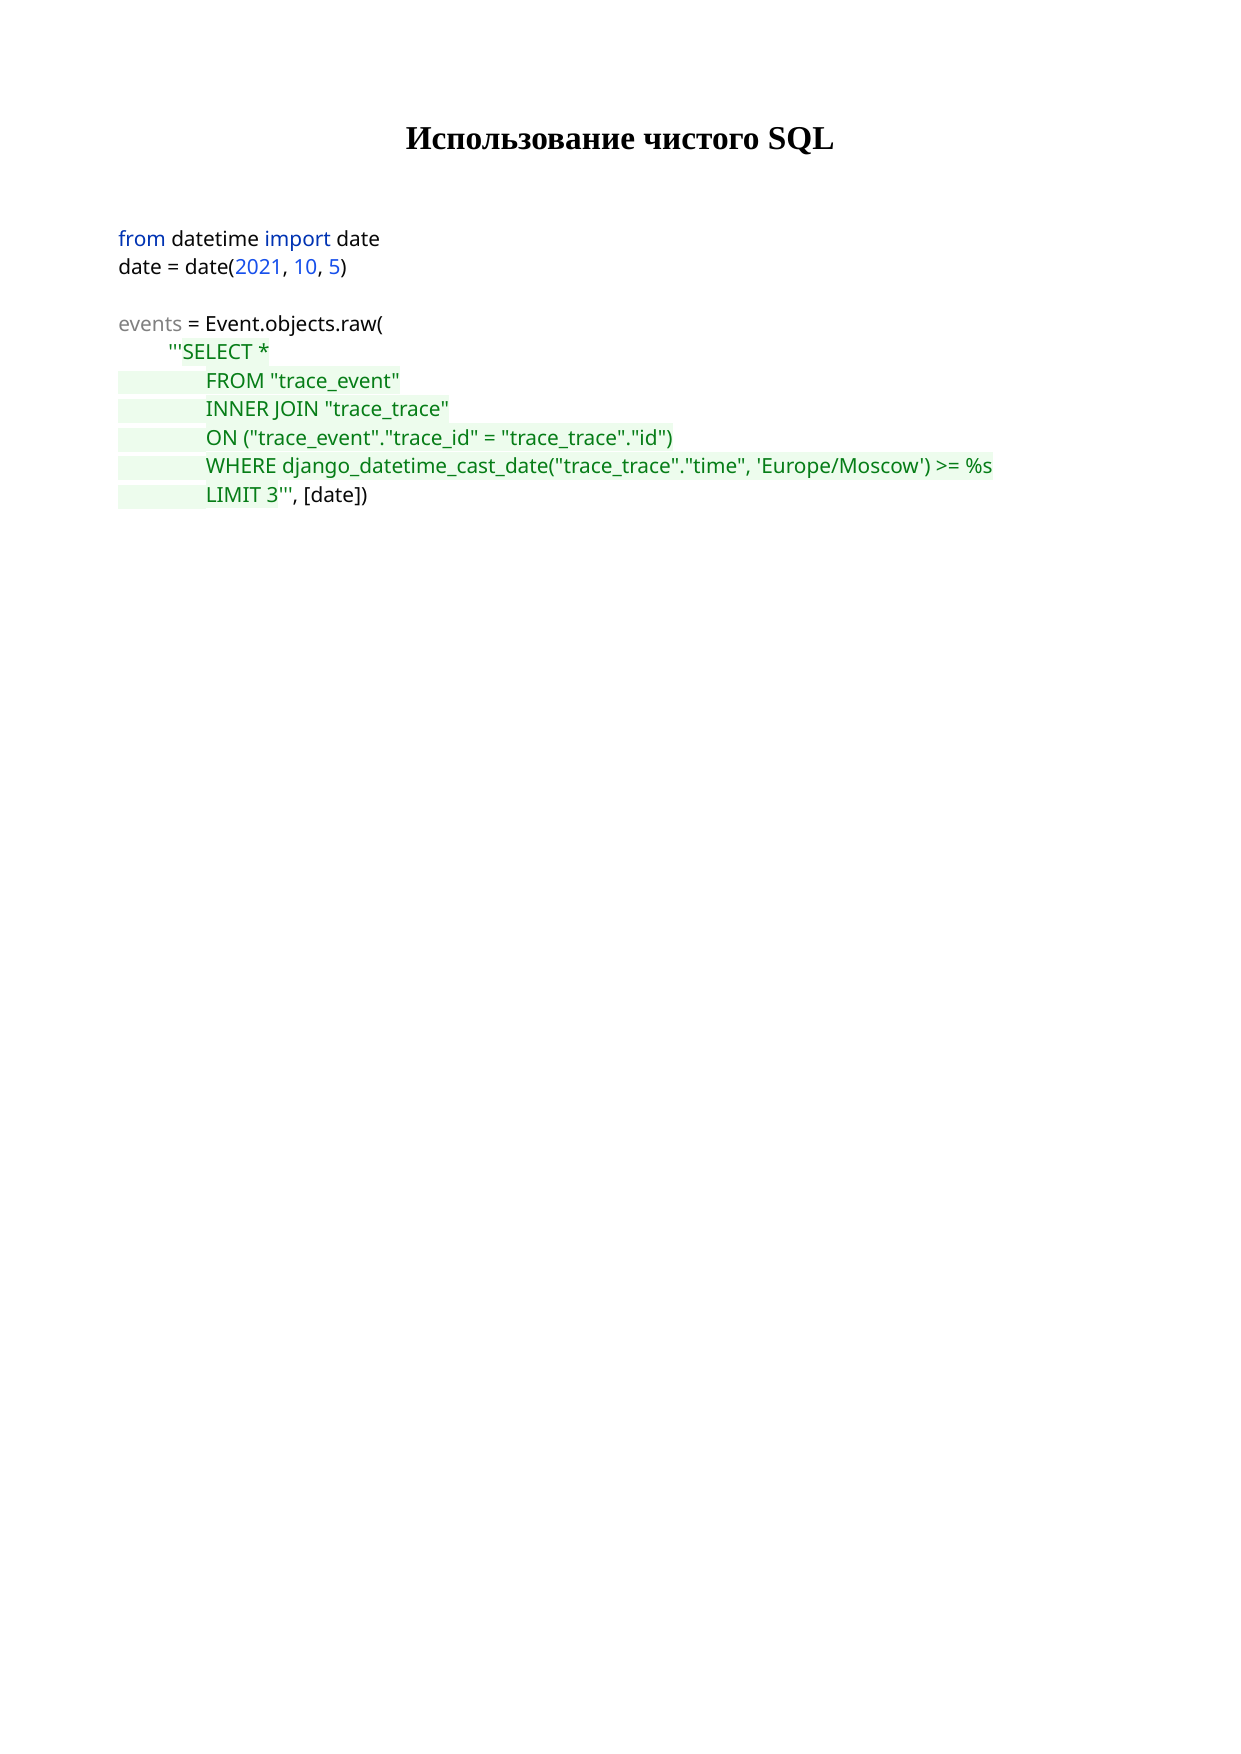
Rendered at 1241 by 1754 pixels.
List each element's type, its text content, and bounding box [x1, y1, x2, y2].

text ON ("trace_event"."trace_id" = "trace_trace"."id") [118, 423, 1122, 452]
text INNER JOIN "trace_trace" [118, 394, 1122, 423]
text '''SELECT * [118, 337, 1122, 366]
text from datetime import date [118, 224, 1122, 252]
text WHERE django_datetime_cast_date("trace_trace"."time", 'Europe/Moscow') >= %s [118, 452, 1122, 480]
text FROM "trace_event" [118, 366, 1122, 394]
text LIMIT 3''', [date]) [118, 480, 1122, 509]
text date = date(2021, 10, 5) [118, 252, 1122, 281]
text events = Event.objects.raw( [118, 309, 1122, 337]
subtitle Использование чистого SQL [118, 118, 1122, 156]
